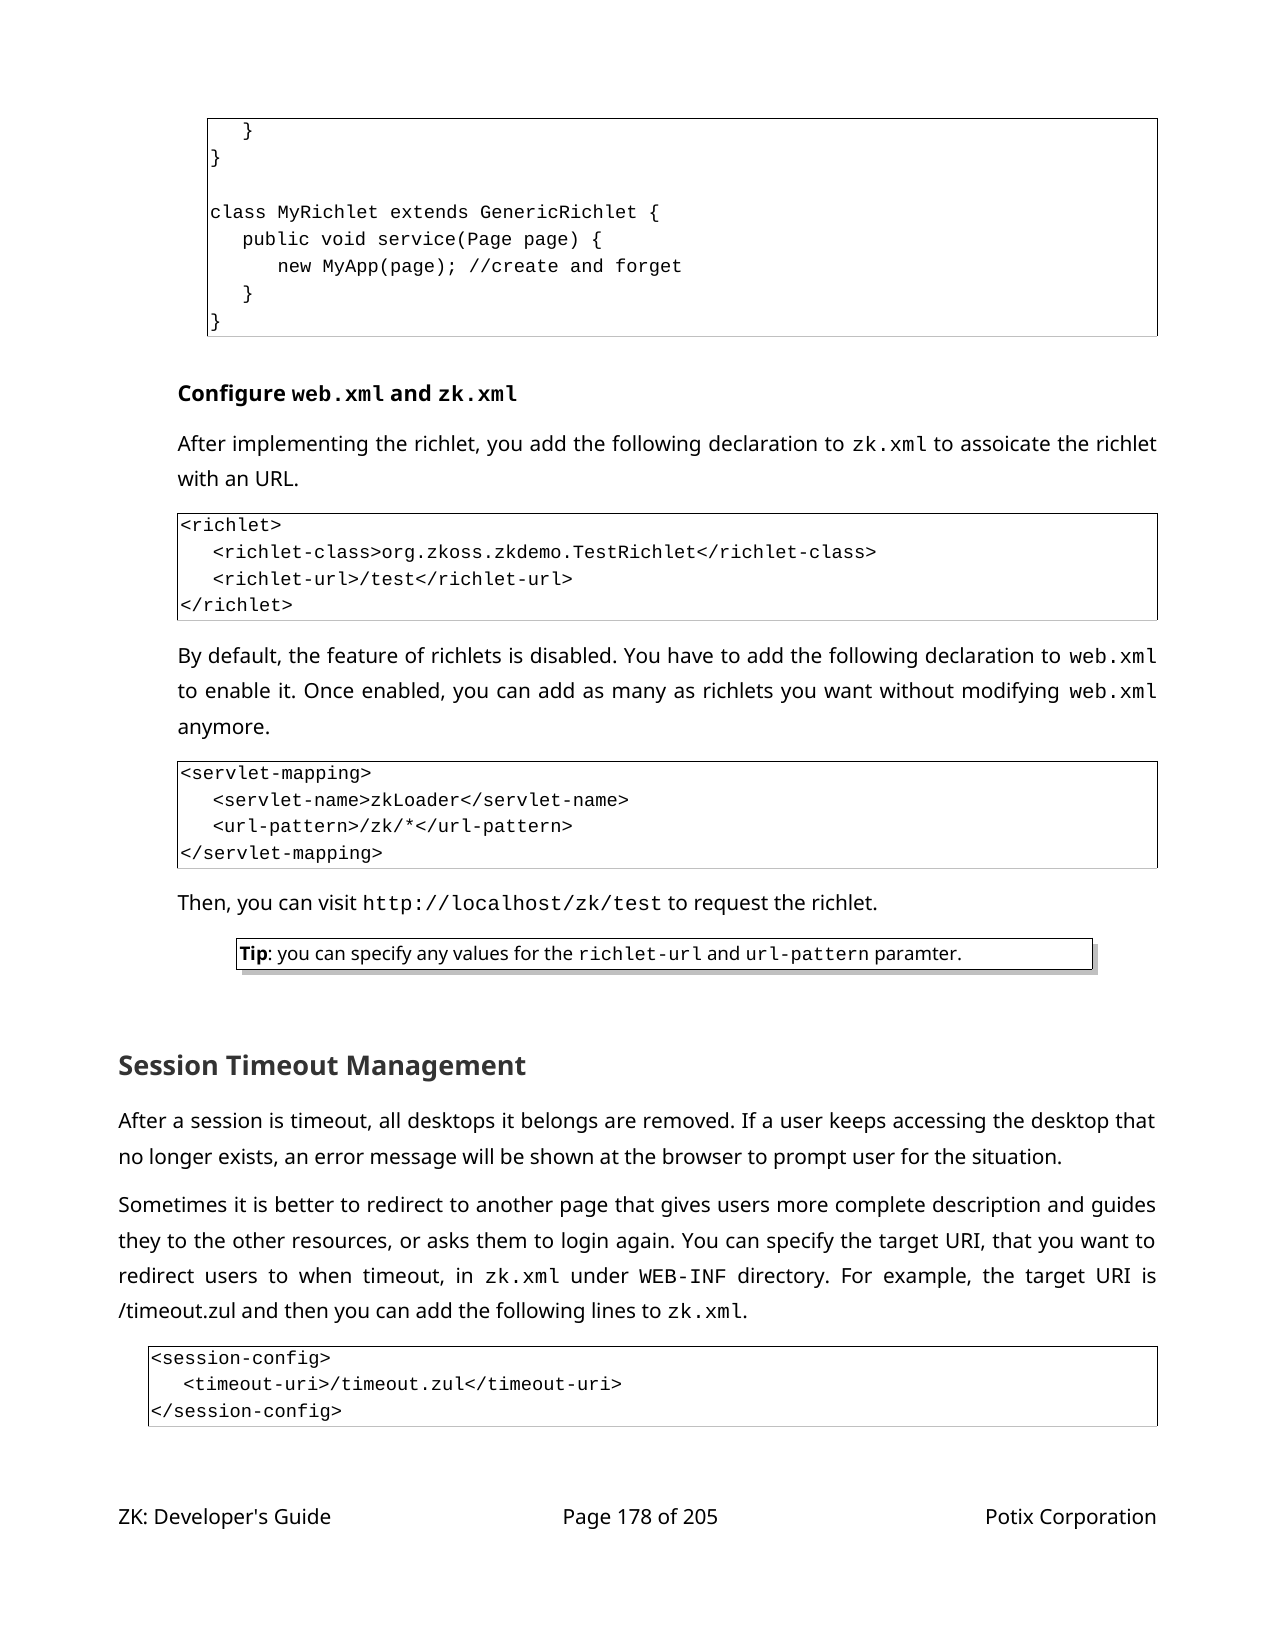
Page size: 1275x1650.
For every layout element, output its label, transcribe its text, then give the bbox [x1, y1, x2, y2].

subtitle Configure web.xml and zk.xml [177, 378, 1157, 408]
text Sometimes it is better to redirect to another page that gives users more complete description and guides they to the other resources, or asks them to login again. You can specify the target URI, that you want to redirect users to when timeout, in zk.xml under WEB-INF directory. For example, the target URI is /timeout.zul and then you can add the following lines to zk.xml. [118, 1191, 1157, 1325]
text new MyApp(page); //create and forget [208, 254, 1157, 278]
text } [208, 308, 1157, 336]
text Tip: you can specify any values for the richlet-url and url-pattern paramter. [237, 939, 1092, 969]
text <servlet-mapping> <servlet-name>zkLoader</servlet-name> <url-pattern>/zk/*</url-pattern> </servlet-mapping> [178, 762, 1157, 868]
text } [208, 281, 1157, 306]
text After a session is timeout, all desktops it belongs are removed. If a user keeps accessing the desktop that no longer exists, an error message will be shown at the browser to prompt user for the situation. [118, 1107, 1157, 1170]
text By default, the feature of richlets is disabled. You have to add the following declaration to web.xml to enable it. Once enabled, you can add as many as richlets you want without modifying web.xml anymore. [177, 641, 1157, 740]
text <richlet> <richlet-class>org.zkoss.zkdemo.TestRichlet</richlet-class> <richlet-url>/test</richlet-url> </richlet> [178, 514, 1157, 620]
text class MyRichlet extends GenericRichlet { [208, 200, 1157, 224]
text } [208, 145, 1157, 169]
text } [208, 119, 1157, 142]
text public void service(Page page) { [208, 227, 1157, 251]
subtitle Session Timeout Management [118, 1046, 1157, 1083]
text <session-config> <timeout-uri>/timeout.zul</timeout-uri> </session-config> [149, 1347, 1157, 1426]
text After implementing the richlet, you add the following declaration to zk.xml to assoicate the richlet with an URL. [177, 429, 1157, 493]
text Then, you can visit http://localhost/zk/test to request the richlet. [177, 888, 1157, 917]
